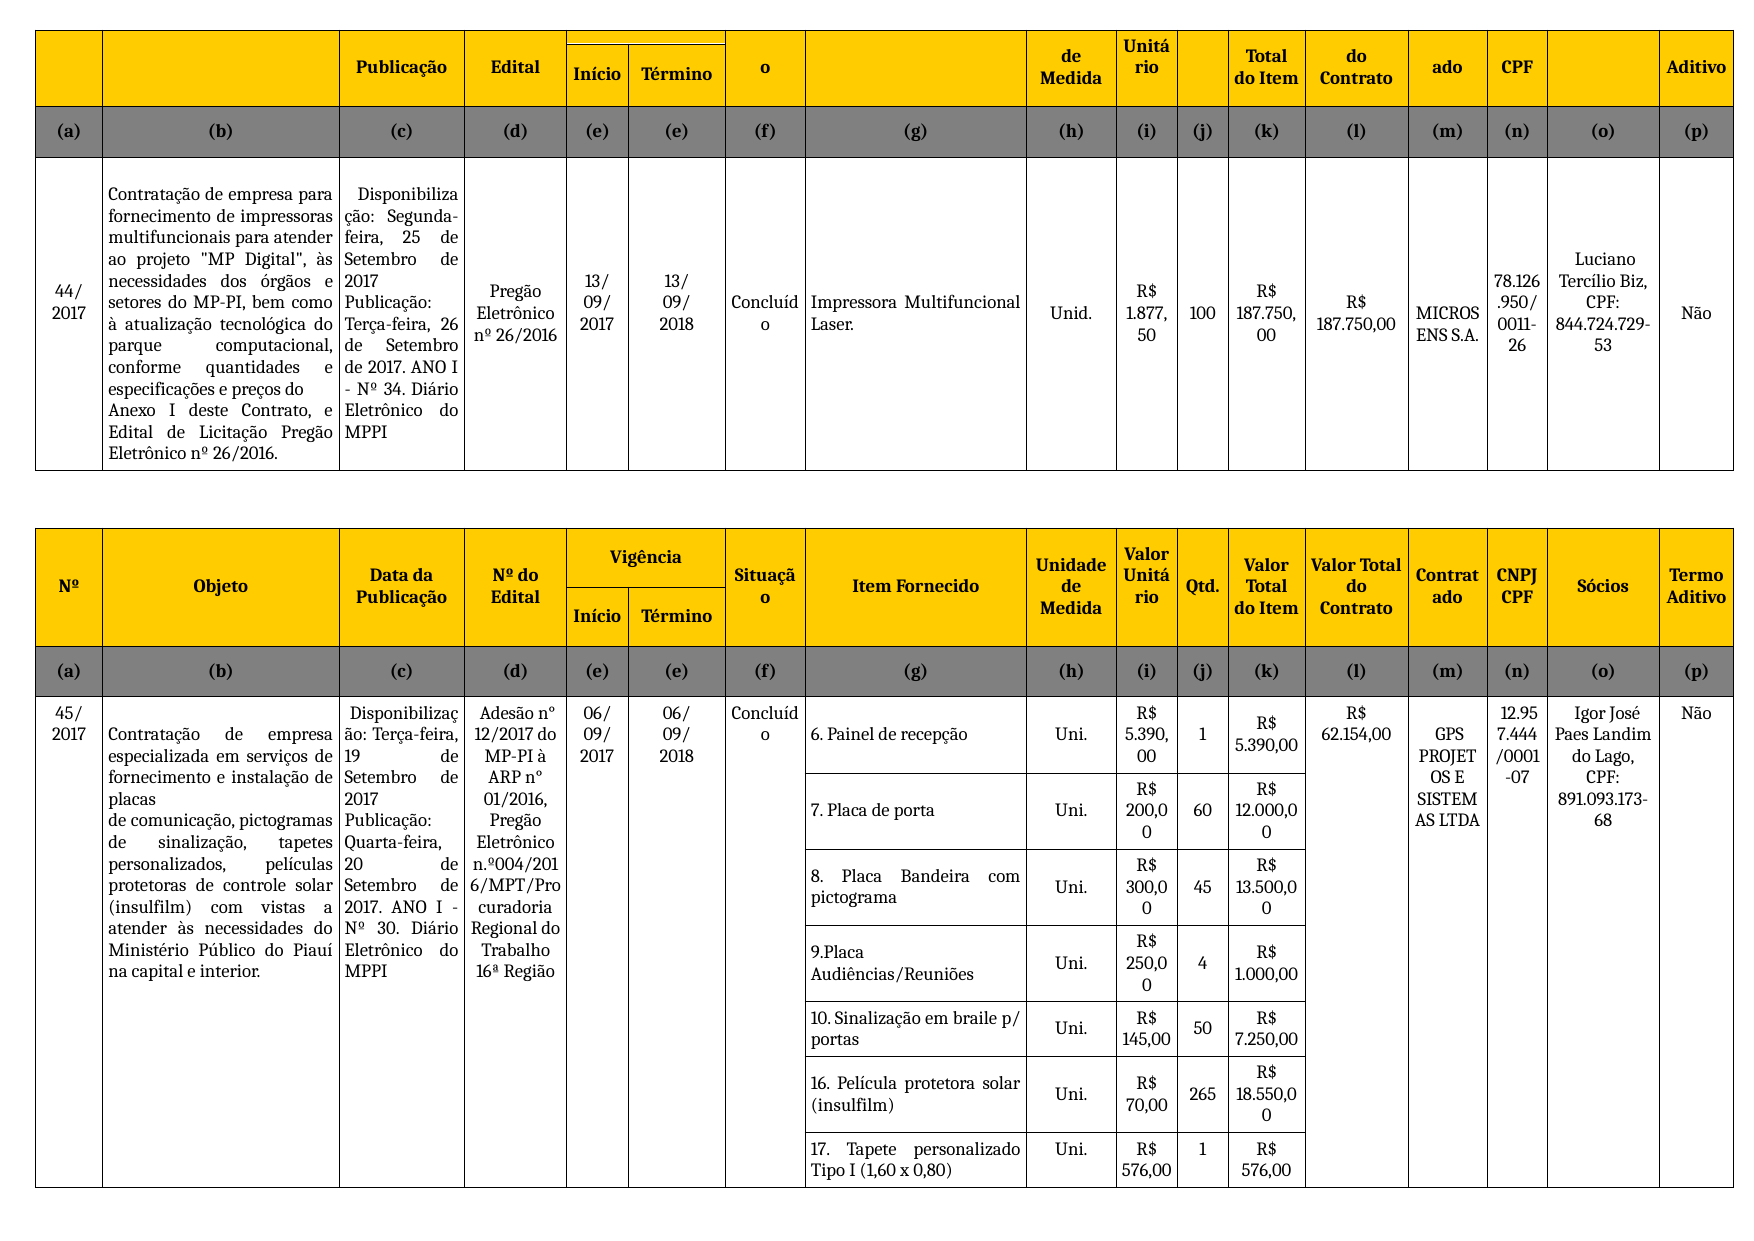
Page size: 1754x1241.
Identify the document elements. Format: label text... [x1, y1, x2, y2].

table_cell R$ 200,00 [1117, 774, 1177, 849]
table_cell R$ 250,00 [1117, 926, 1177, 1001]
table_cell (c) [340, 107, 464, 157]
table_cell R$ 13.500,00 [1229, 850, 1305, 925]
table_cell (e) [567, 647, 628, 696]
table_cell Início [567, 588, 628, 646]
table_cell (g) [806, 647, 1026, 696]
table_cell 9.Placa Audiências/Reuniões [806, 926, 1026, 1001]
table_header Objeto [103, 529, 339, 646]
table_cell Impressora Multifuncional Laser. [806, 158, 1026, 470]
table_header Valor Total do Item [1229, 529, 1305, 646]
table_cell Não [1660, 158, 1733, 470]
table_header Situação [726, 529, 805, 646]
table_header o [726, 31, 805, 106]
table_cell Adesão n° 12/2017 do MP-PI à ARP n° 01/2016, Pregão Eletrônico n.º004/2016/MPT/Procuradoria Regional do Trabalho 16ª Região [465, 697, 566, 1187]
table_cell GPS PROJETOS E SISTEMAS LTDA [1409, 697, 1487, 1187]
table_cell (p) [1660, 647, 1733, 696]
table_cell R$ 12.000,00 [1229, 774, 1305, 849]
table_cell (p) [1660, 107, 1733, 157]
table_cell (d) [465, 107, 566, 157]
table_cell Uni. [1027, 774, 1116, 849]
table_cell Concluído [726, 697, 805, 1187]
table_cell (n) [1488, 107, 1547, 157]
table_cell R$ 5.390,00 [1117, 697, 1177, 773]
table_cell R$ 70,00 [1117, 1057, 1177, 1132]
table_cell (k) [1229, 107, 1305, 157]
table_cell R$ 187.750,00 [1229, 158, 1305, 470]
table_cell Disponibilização: Terça-feira, 19 de Setembro de 2017 Publicação: Quarta-feira, 20 de Setembro de 2017. ANO I - Nº 30. Diário Eletrônico do MPPI [340, 697, 464, 1187]
table_header CNPJ CPF [1488, 529, 1547, 646]
table_cell Término [629, 45, 725, 106]
table_cell (l) [1306, 647, 1408, 696]
table_cell 45/ 2017 [36, 697, 102, 1187]
table_cell 12.957.444/0001-07 [1488, 697, 1547, 1187]
table_cell 4 [1178, 926, 1228, 1001]
table_cell Luciano Tercílio Biz, CPF: 844.724.729-53 [1548, 158, 1659, 470]
table_header Publicação [340, 31, 464, 106]
table_cell (a) [36, 647, 102, 696]
table_cell (e) [567, 107, 628, 157]
table_cell 8. Placa Bandeira com pictograma [806, 850, 1026, 925]
table_header ado [1409, 31, 1487, 106]
table_cell 13/ 09/ 2017 [567, 158, 628, 470]
table_cell (k) [1229, 647, 1305, 696]
table_cell Unid. [1027, 158, 1116, 470]
table_cell (n) [1488, 647, 1547, 696]
table_cell (o) [1548, 107, 1659, 157]
table_header Qtd. [1178, 529, 1228, 646]
table_header Data da Publicação [340, 529, 464, 646]
table_cell 16. Película protetora solar (insulfilm) [806, 1057, 1026, 1132]
table_header Valor Unitário [1117, 529, 1177, 646]
table_cell Não [1660, 697, 1733, 1187]
table_cell 17. Tapete personalizado Tipo I (1,60 x 0,80) [806, 1133, 1026, 1187]
table_cell (f) [726, 107, 805, 157]
table_header Termo Aditivo [1660, 529, 1733, 646]
table_cell (h) [1027, 647, 1116, 696]
table_header Nº [36, 529, 102, 646]
table_header [1548, 31, 1659, 106]
table_cell (m) [1409, 107, 1487, 157]
table_cell (i) [1117, 107, 1177, 157]
table_cell Contratação de empresa especializada em serviços de fornecimento e instalação de placas de comunicação, pictogramas de sinalização, tapetes personalizados, películas protetoras de controle solar (insulfilm) com vistas a atender às necessidades do Ministério Público do Piauí na capital e interior. [103, 697, 339, 1187]
table_cell 06/ 09/ 2018 [629, 697, 725, 1187]
table_header [103, 31, 339, 106]
table_header Aditivo [1660, 31, 1733, 106]
table_header [806, 31, 1026, 106]
table_header Item Fornecido [806, 529, 1026, 646]
table_cell 6. Painel de recepção [806, 697, 1026, 773]
table_cell 45 [1178, 850, 1228, 925]
table_cell R$ 18.550,00 [1229, 1057, 1305, 1132]
table_cell (e) [629, 647, 725, 696]
table_header Unidade de Medida [1027, 529, 1116, 646]
table_cell 78.126.950/0011-26 [1488, 158, 1547, 470]
table_cell (j) [1178, 647, 1228, 696]
table_cell 13/ 09/ 2018 [629, 158, 725, 470]
table_cell 265 [1178, 1057, 1228, 1132]
table_header Unitário [1117, 31, 1177, 106]
table_cell Uni. [1027, 926, 1116, 1001]
table_cell Início [567, 45, 628, 106]
table_cell R$ 7.250,00 [1229, 1002, 1305, 1056]
table_cell 1 [1178, 697, 1228, 773]
table_header Contratado [1409, 529, 1487, 646]
table_header [36, 31, 102, 106]
table_header do Contrato [1306, 31, 1408, 106]
table_cell (m) [1409, 647, 1487, 696]
table_cell (a) [36, 107, 102, 157]
table_header Valor Total do Contrato [1306, 529, 1408, 646]
table_cell 1 [1178, 1133, 1228, 1187]
table_cell MICROSENS S.A. [1409, 158, 1487, 470]
table_cell 60 [1178, 774, 1228, 849]
table_header Edital [465, 31, 566, 106]
table_cell R$ 145,00 [1117, 1002, 1177, 1056]
table_cell (g) [806, 107, 1026, 157]
table_cell (b) [103, 647, 339, 696]
table_header [1178, 31, 1228, 106]
table_cell (i) [1117, 647, 1177, 696]
table_cell R$ 5.390,00 [1229, 697, 1305, 773]
table_cell (f) [726, 647, 805, 696]
table_cell (c) [340, 647, 464, 696]
table_cell R$ 62.154,00 [1306, 697, 1408, 1187]
table_cell 06/ 09/ 2017 [567, 697, 628, 1187]
table_header Total do Item [1229, 31, 1305, 106]
table_cell Uni. [1027, 1133, 1116, 1187]
table_cell Igor José Paes Landim do Lago, CPF: 891.093.173-68 [1548, 697, 1659, 1187]
table_cell (e) [629, 107, 725, 157]
table_header Vigência [567, 529, 725, 587]
table_cell R$ 576,00 [1229, 1133, 1305, 1187]
table_cell Concluído [726, 158, 805, 470]
table_cell Uni. [1027, 697, 1116, 773]
table_cell R$ 187.750,00 [1306, 158, 1408, 470]
table_header Sócios [1548, 529, 1659, 646]
table_cell R$ 1.000,00 [1229, 926, 1305, 1001]
table_cell Pregão Eletrônico nº 26/2016 [465, 158, 566, 470]
table_cell 50 [1178, 1002, 1228, 1056]
table_cell 100 [1178, 158, 1228, 470]
table_cell R$ 576,00 [1117, 1133, 1177, 1187]
table_cell R$ 1.877,50 [1117, 158, 1177, 470]
table_cell (h) [1027, 107, 1116, 157]
table_cell (j) [1178, 107, 1228, 157]
table_cell Contratação de empresa para fornecimento de impressoras multifuncionais para atender ao projeto "MP Digital", às necessidades dos órgãos e setores do MP-PI, bem como à atualização tecnológica do parque computacional, conforme quantidades e especificações e preços do Anexo I deste Contrato, e Edital de Licitação Pregão Eletrônico nº 26/2016. [103, 158, 339, 470]
table_cell (l) [1306, 107, 1408, 157]
table_cell R$ 300,00 [1117, 850, 1177, 925]
table_header [567, 31, 725, 43]
table_header de Medida [1027, 31, 1116, 106]
table_cell (o) [1548, 647, 1659, 696]
table_cell 10. Sinalização em braile p/ portas [806, 1002, 1026, 1056]
table_cell 44/ 2017 [36, 158, 102, 470]
table_header CPF [1488, 31, 1547, 106]
table_cell Disponibilização: Segunda-feira, 25 de Setembro de 2017 Publicação: Terça-feira, 26 de Setembro de 2017. ANO I - Nº 34. Diário Eletrônico do MPPI [340, 158, 464, 470]
table_header Nº do Edital [465, 529, 566, 646]
table_cell Término [629, 588, 725, 646]
table_cell (d) [465, 647, 566, 696]
table_cell 7. Placa de porta [806, 774, 1026, 849]
table_cell (b) [103, 107, 339, 157]
table_cell Uni. [1027, 850, 1116, 925]
table_cell Uni. [1027, 1002, 1116, 1056]
table_cell Uni. [1027, 1057, 1116, 1132]
